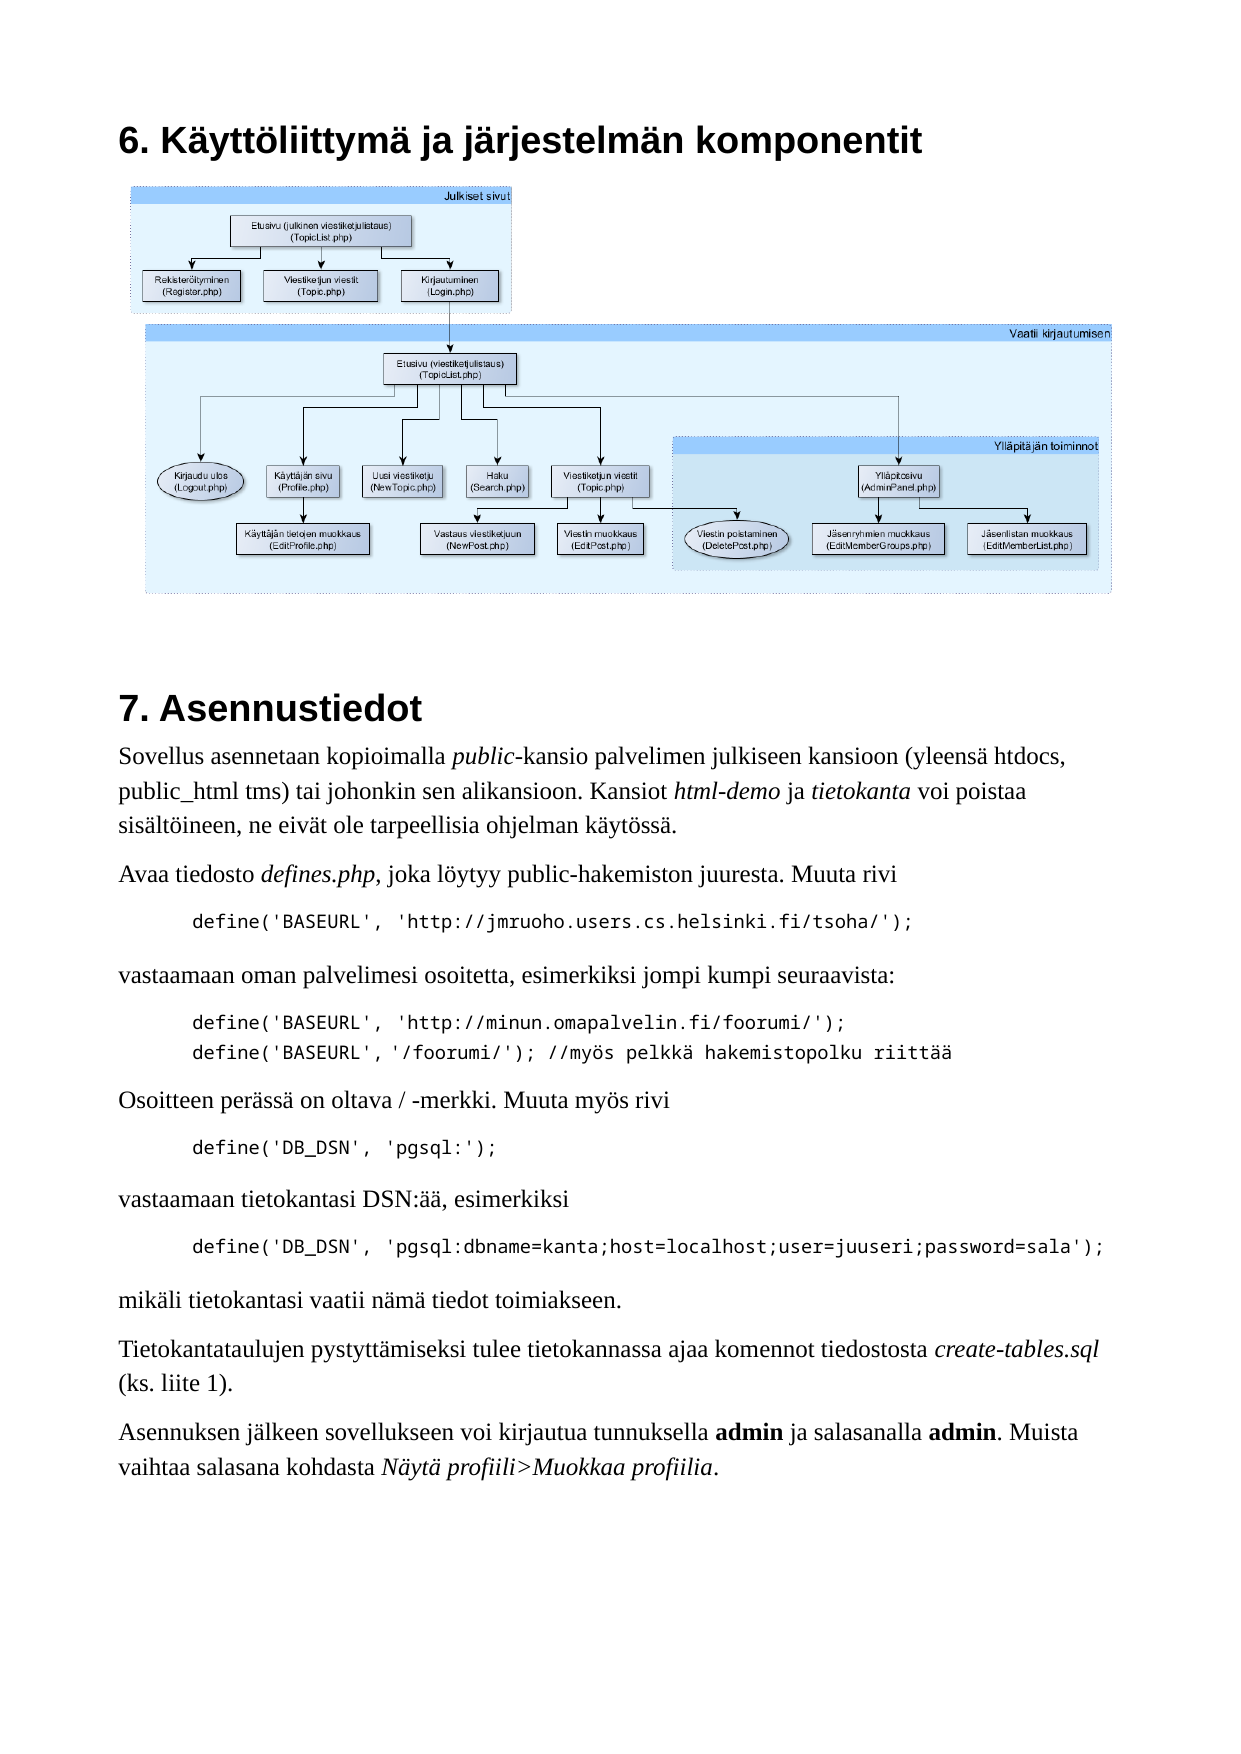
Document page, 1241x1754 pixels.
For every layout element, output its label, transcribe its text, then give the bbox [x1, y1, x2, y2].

text define('BASEURL', '/foorumi/'); //myös pelkkä hakemistopolku riittää [118, 1036, 1122, 1064]
text define('BASEURL', 'http://jmruoho.users.cs.helsinki.fi/tsoha/'); [118, 908, 1122, 935]
text define('DB_DSN', 'pgsql:'); [118, 1134, 1122, 1160]
text vastaamaan oman palvelimesi osoitetta, esimerkiksi jompi kumpi seuraavista: [118, 960, 1122, 989]
text Sovellus asennetaan kopioimalla public-kansio palvelimen julkiseen kansioon (yleensä htdocs, public_html tms) tai johonkin sen alikansioon. Kansiot html-demo ja tietokanta voi poistaa sisältöineen, ne eivät ole tarpeellisia ohjelman käytössä. [118, 741, 1122, 839]
text define('DB_DSN', 'pgsql:dbname=kanta;host=localhost;user=juuseri;password=sala'); [118, 1233, 1122, 1259]
text Osoitteen perässä on oltava / -merkki. Muuta myös rivi [118, 1085, 1122, 1114]
text Tietokantataulujen pystyttämiseksi tulee tietokannassa ajaa komennot tiedostosta create-tables.sql (ks. liite 1). [118, 1334, 1122, 1397]
text Asennuksen jälkeen sovellukseen voi kirjautua tunnuksella admin ja salasanalla admin. Muista vaihtaa salasana kohdasta Näytä profiili>Muokkaa profiilia. [118, 1417, 1122, 1481]
picture [118, 174, 1123, 605]
subtitle 7. Asennustiedot [118, 685, 1122, 729]
text Avaa tiedosto defines.php, joka löytyy public-hakemiston juuresta. Muuta rivi [118, 859, 1122, 888]
text define('BASEURL', 'http://minun.omapalvelin.fi/foorumi/'); [118, 1009, 1122, 1036]
text vastaamaan tietokantasi DSN:ää, esimerkiksi [118, 1184, 1122, 1213]
subtitle 6. Käyttöliittymä ja järjestelmän komponentit [118, 118, 1122, 162]
text mikäli tietokantasi vaatii nämä tiedot toimiakseen. [118, 1285, 1122, 1314]
